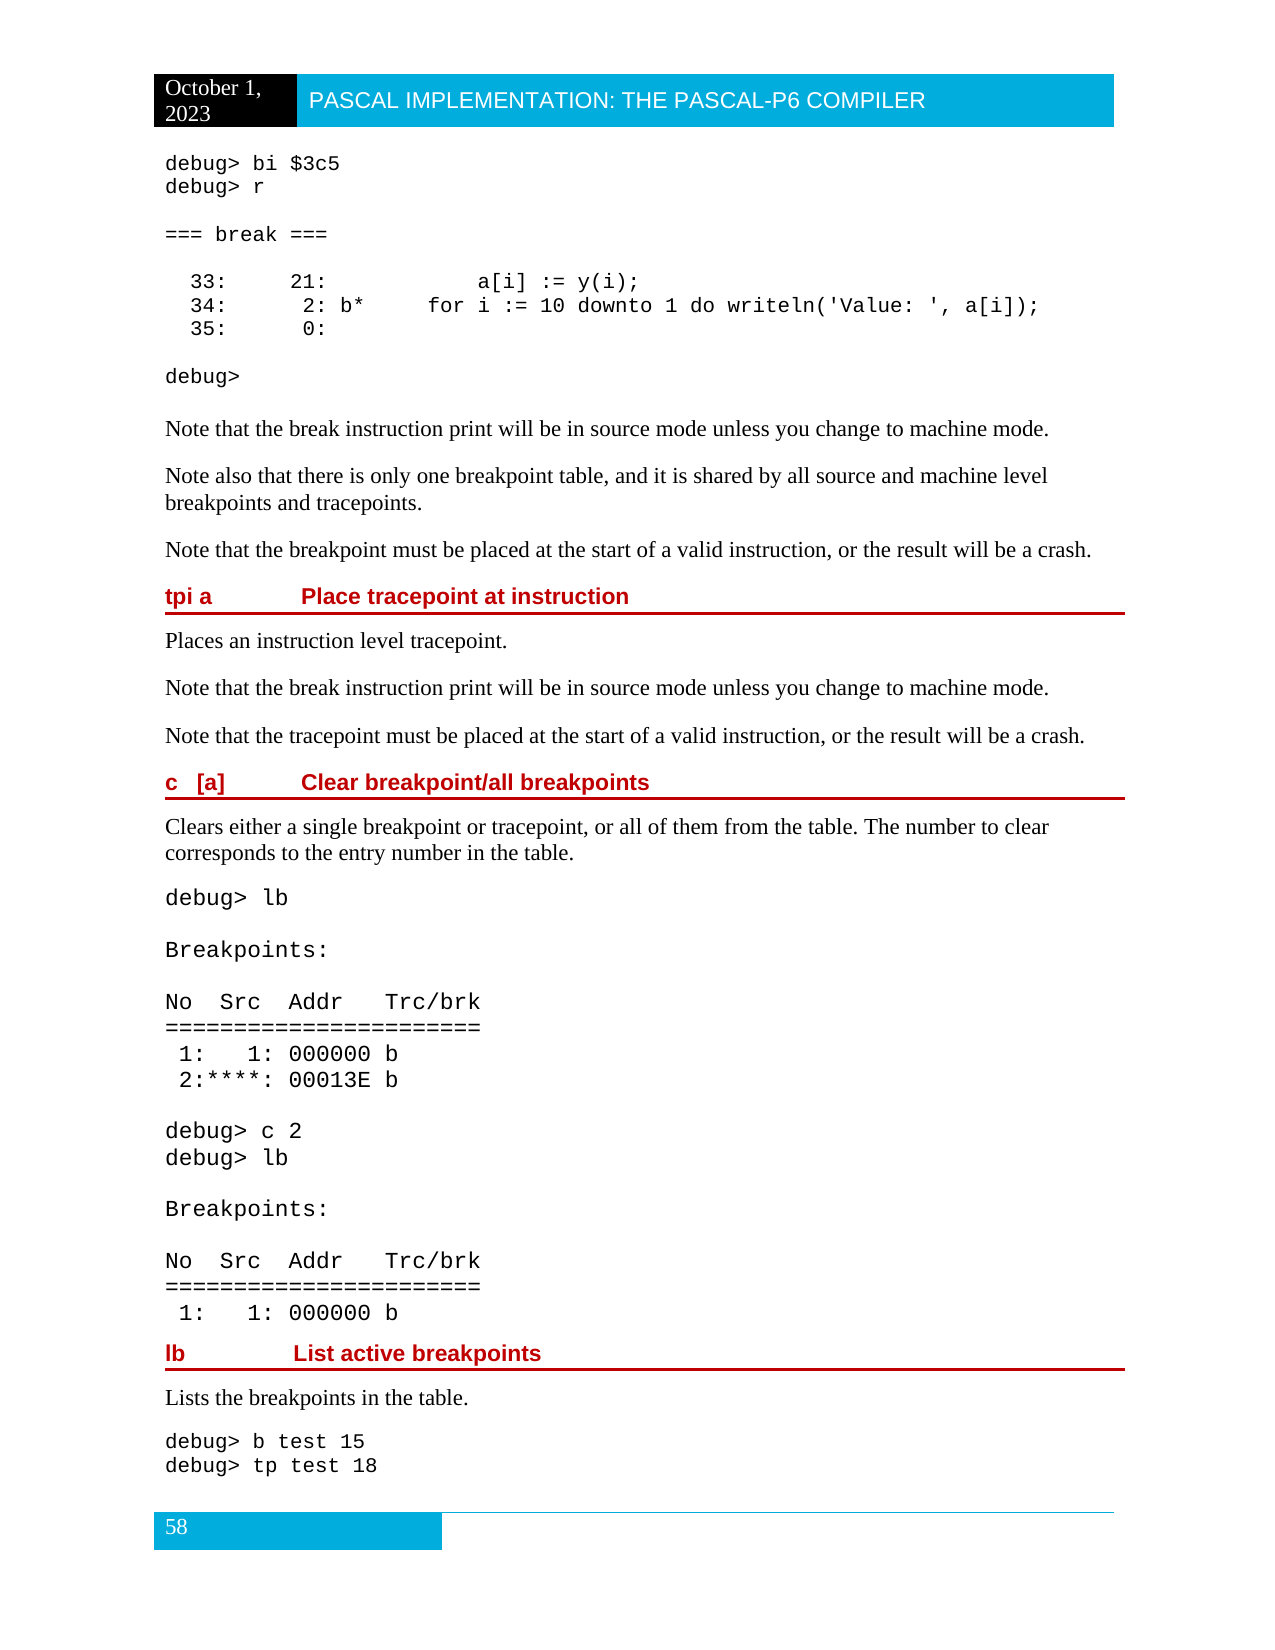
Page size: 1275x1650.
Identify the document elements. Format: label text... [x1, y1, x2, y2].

text Note that the tracepoint must be placed at the start of a valid instruction, or the result will be a crash. [165, 722, 1125, 748]
text 2:****: 00013E b [165, 1068, 1125, 1094]
text debug> b test 15 [165, 1431, 1125, 1455]
subtitle lb List active breakpoints [165, 1340, 1125, 1368]
text debug> bi $3c5 [165, 153, 1125, 177]
text Note also that there is only one breakpoint table, and it is shared by all source and machine level breakpoints and tracepoints. [165, 462, 1125, 515]
subtitle tpi a Place tracepoint at instruction [165, 583, 1125, 612]
text ======================= [165, 1276, 1125, 1301]
text Breakpoints: [165, 1198, 1125, 1224]
text ======================= [165, 1016, 1125, 1042]
text Clears either a single breakpoint or tracepoint, or all of them from the table. The number to clear corresponds to the entry number in the table. [165, 813, 1125, 866]
text 35: 0: [165, 318, 1125, 342]
text === break === [165, 224, 1125, 247]
text Places an instruction level tracepoint. [165, 627, 1125, 654]
text debug> c 2 [165, 1120, 1125, 1146]
text 34: 2: b* for i := 10 downto 1 do writeln('Value: ', a[i]); [165, 295, 1125, 318]
text debug> [165, 366, 1125, 389]
text No Src Addr Trc/brk [165, 990, 1125, 1016]
text Note that the break instruction print will be in source mode unless you change to machine mode. [165, 415, 1125, 442]
text Note that the breakpoint must be placed at the start of a valid instruction, or the result will be a crash. [165, 536, 1125, 562]
text debug> lb [165, 1146, 1125, 1172]
text debug> lb [165, 886, 1125, 912]
text 1: 1: 000000 b [165, 1301, 1125, 1327]
subtitle c [a] Clear breakpoint/all breakpoints [165, 769, 1125, 797]
text debug> tp test 18 [165, 1455, 1125, 1478]
text 33: 21: a[i] := y(i); [165, 271, 1125, 295]
text debug> r [165, 177, 1125, 200]
text Breakpoints: [165, 938, 1125, 964]
text 1: 1: 000000 b [165, 1042, 1125, 1068]
text Lists the breakpoints in the table. [165, 1384, 1125, 1410]
text Note that the break instruction print will be in source mode unless you change to machine mode. [165, 674, 1125, 701]
text No Src Addr Trc/brk [165, 1249, 1125, 1276]
